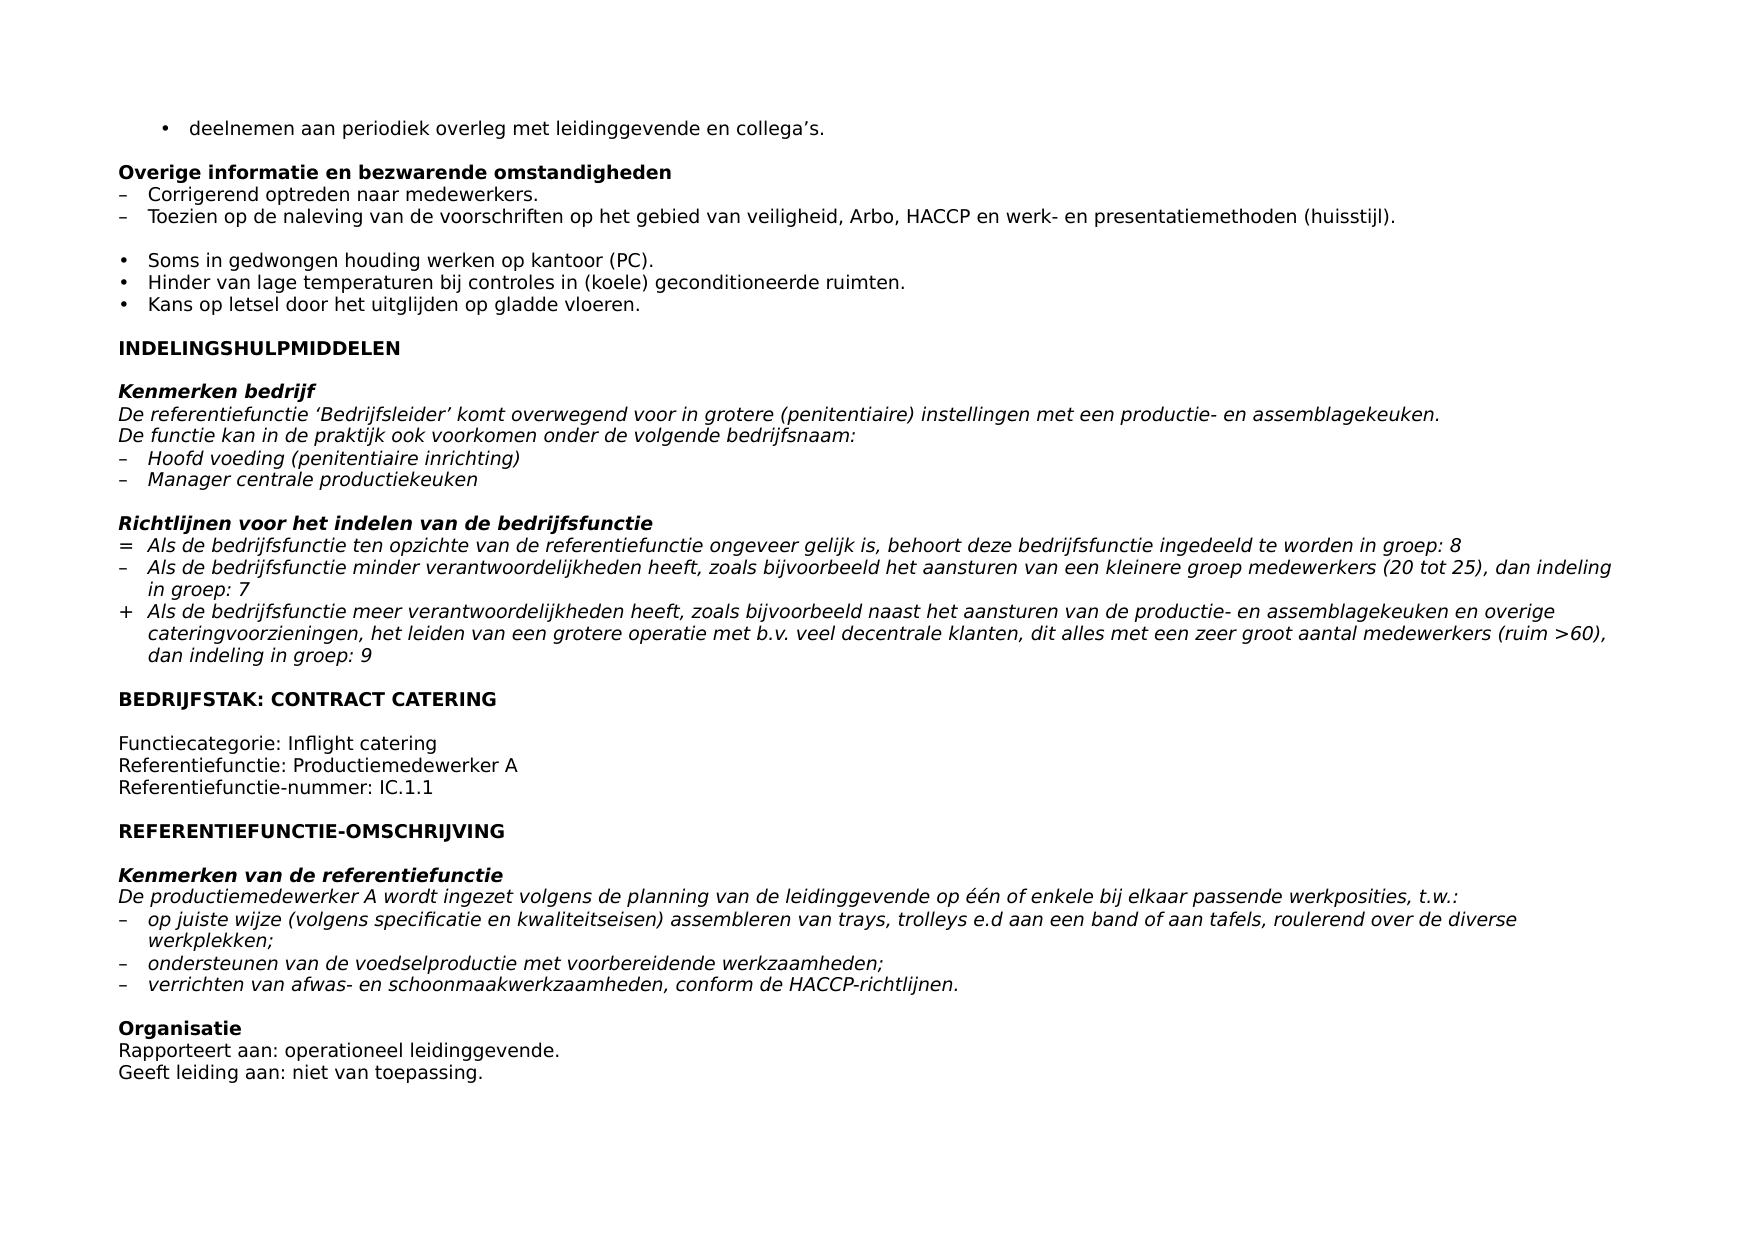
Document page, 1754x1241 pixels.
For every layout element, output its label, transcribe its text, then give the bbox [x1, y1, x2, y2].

text – ondersteunen van de voedselproductie met voorbereidende werkzaamheden; [118, 952, 1636, 974]
text • Soms in gedwongen houding werken op kantoor (PC). [118, 250, 1636, 272]
subtitle INDELINGSHULPMIDDELEN [118, 338, 1636, 359]
text – Als de bedrijfsfunctie minder verantwoordelijkheden heeft, zoals bijvoorbeeld het aansturen van een kleinere groep medewerkers (20 tot 25), dan indeling in groep: 7 [118, 557, 1636, 601]
text Richtlijnen voor het indelen van de bedrijfsfunctie [118, 513, 1636, 535]
text – Toezien op de naleving van de voorschriften op het gebied van veiligheid, Arbo, HACCP en werk- en presentatiemethoden (huisstijl). [118, 206, 1636, 228]
text • Kans op letsel door het uitglijden op gladde vloeren. [118, 294, 1636, 316]
text Functiecategorie: Inflight catering [118, 733, 1636, 755]
text Kenmerken bedrijf [118, 381, 1636, 403]
text Kenmerken van de referentiefunctie [118, 864, 1636, 886]
text – Corrigerend optreden naar medewerkers. [118, 184, 1636, 206]
text • Hinder van lage temperaturen bij controles in (koele) geconditioneerde ruimten. [118, 272, 1636, 294]
text – Hoofd voeding (penitentiaire inrichting) [118, 447, 1636, 469]
subtitle REFERENTIEFUNCTIE-OMSCHRIJVING [118, 821, 1636, 843]
text – verrichten van afwas- en schoonmaakwerkzaamheden, conform de HACCP-richtlijnen. [118, 974, 1636, 996]
text = Als de bedrijfsfunctie ten opzichte van de referentiefunctie ongeveer gelijk is, behoort deze bedrijfsfunctie ingedeeld te worden in groep: 8 [118, 535, 1636, 557]
text Referentiefunctie: Productiemedewerker A [118, 755, 1636, 777]
text Rapporteert aan: operationeel leidinggevende. [118, 1040, 1636, 1062]
text De functie kan in de praktijk ook voorkomen onder de volgende bedrijfsnaam: [118, 425, 1636, 447]
text Geeft leiding aan: niet van toepassing. [118, 1062, 1636, 1084]
text – op juiste wijze (volgens specificatie en kwaliteitseisen) assembleren van trays, trolleys e.d aan een band of aan tafels, roulerend over de diverse werkplekken; [118, 908, 1636, 952]
text Referentiefunctie-nummer: IC.1.1 [118, 777, 1636, 799]
text De referentiefunctie ‘Bedrijfsleider’ komt overwegend voor in grotere (penitentiaire) instellingen met een productie- en assemblagekeuken. [118, 403, 1636, 425]
text Organisatie [118, 1018, 1636, 1040]
text De productiemedewerker A wordt ingezet volgens de planning van de leidinggevende op één of enkele bij elkaar passende werkposities, t.w.: [118, 886, 1636, 908]
subtitle BEDRIJFSTAK: CONTRACT CATERING [118, 689, 1636, 711]
text Overige informatie en bezwarende omstandigheden [118, 162, 1636, 184]
text • deelnemen aan periodiek overleg met leidinggevende en collega’s. [159, 118, 1636, 140]
text – Manager centrale productiekeuken [118, 469, 1636, 491]
text + Als de bedrijfsfunctie meer verantwoordelijkheden heeft, zoals bijvoorbeeld naast het aansturen van de productie- en assemblagekeuken en overige cateringvoorzieningen, het leiden van een grotere operatie met b.v. veel decentrale klanten, dit alles met een zeer groot aantal medewerkers (ruim >60), dan indeling in groep: 9 [118, 601, 1636, 667]
